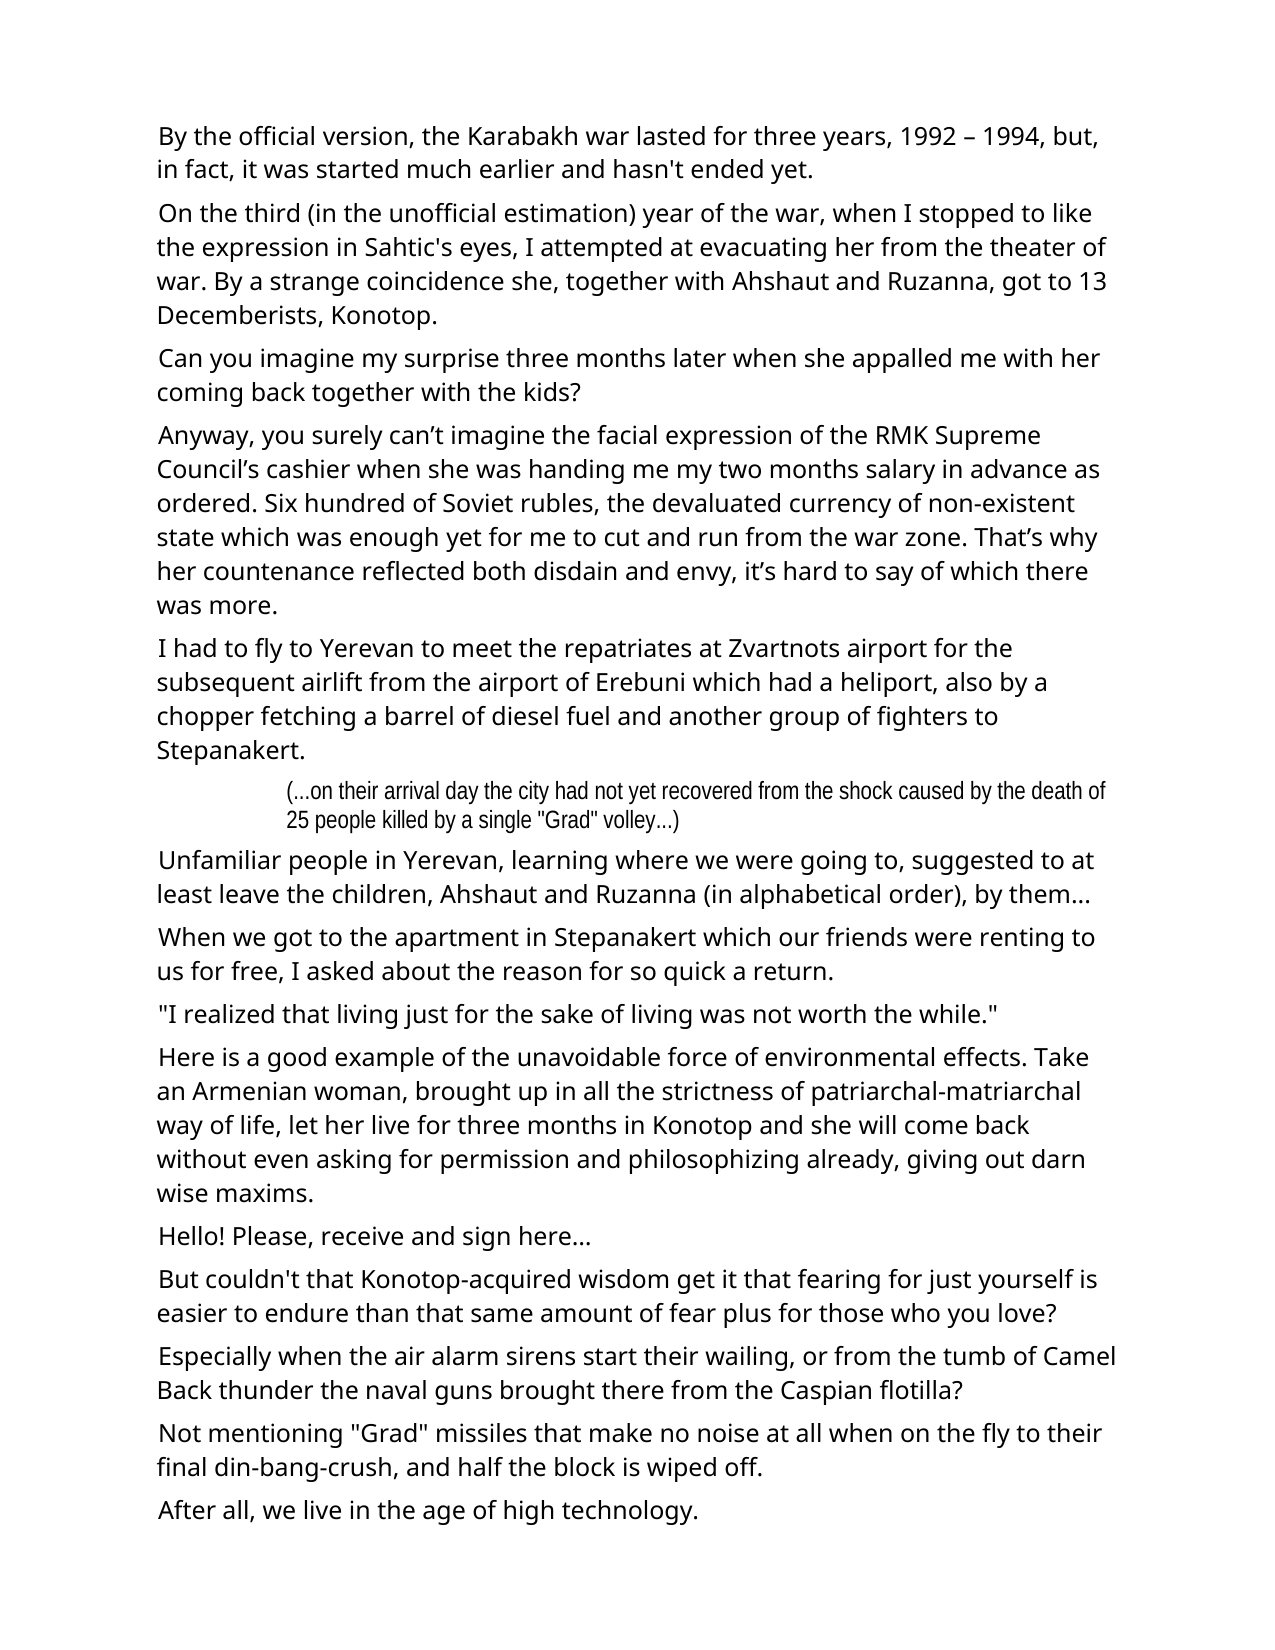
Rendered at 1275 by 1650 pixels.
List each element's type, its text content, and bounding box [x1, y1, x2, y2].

text Here is a good example of the unavoidable force of environmental effects. Take an Armenian woman, brought up in all the strictness of patriarchal-matriarchal way of life, let her live for three months in Konotop and she will come back without even asking for permission and philosophizing already, giving out darn wise maxims. [156, 1039, 1118, 1210]
text Especially when the air alarm sirens start their wailing, or from the tumb of Camel Back thunder the naval guns brought there from the Caspian flotilla? [156, 1339, 1118, 1407]
text Can you imagine my surprise three months later when she appalled me with her coming back together with the kids? [156, 340, 1118, 408]
list (...on their arrival day the city had not yet recovered from the shock caused by the death of 25 people killed by a single "Grad" volley...) [286, 776, 1118, 833]
text Not mentioning "Grad" missiles that make no noise at all when on the fly to their final din-bang-crush, and half the block is wiped off. [156, 1416, 1118, 1484]
text By the official version, the Karabakh war lasted for three years, 1992 – 1994, but, in fact, it was started much earlier and hasn't ended yet. [156, 118, 1118, 186]
text On the third (in the unofficial estimation) year of the war, when I stopped to like the expression in Sahtic's eyes, I attempted at evacuating her from the theater of war. By a strange coincidence she, together with Ahshaut and Ruzanna, got to 13 Decemberists, Konotop. [156, 195, 1118, 331]
text I had to fly to Yerevan to meet the repatriates at Zvartnots airport for the subsequent airlift from the airport of Erebuni which had a heliport, also by a chopper fetching a barrel of diesel fuel and another group of fighters to Stepanakert. [156, 631, 1118, 767]
text When we got to the apartment in Stepanakert which our friends were renting to us for free, I asked about the reason for so quick a return. [156, 919, 1118, 987]
text Unfamiliar people in Yerevan, learning where we were going to, suggested to at least leave the children, Ahshaut and Ruzanna (in alphabetical order), by them... [156, 842, 1118, 910]
text "I realized that living just for the sake of living was not worth the while." [156, 996, 1118, 1031]
text But couldn't that Konotop-acquired wisdom get it that fearing for just yourself is easier to endure than that same amount of fear plus for those who you love? [156, 1262, 1118, 1330]
text After all, we live in the age of high technology. [156, 1493, 1118, 1527]
text Anyway, you surely can’t imagine the facial expression of the RMK Supreme Council’s cashier when she was handing me my two months salary in advance as ordered. Six hundred of Soviet rubles, the devaluated currency of non-existent state which was enough yet for me to cut and run from the war zone. That’s why her countenance reflected both disdain and envy, it’s hard to say of which there was more. [156, 417, 1118, 622]
text Hello! Please, receive and sign here… [156, 1219, 1118, 1253]
